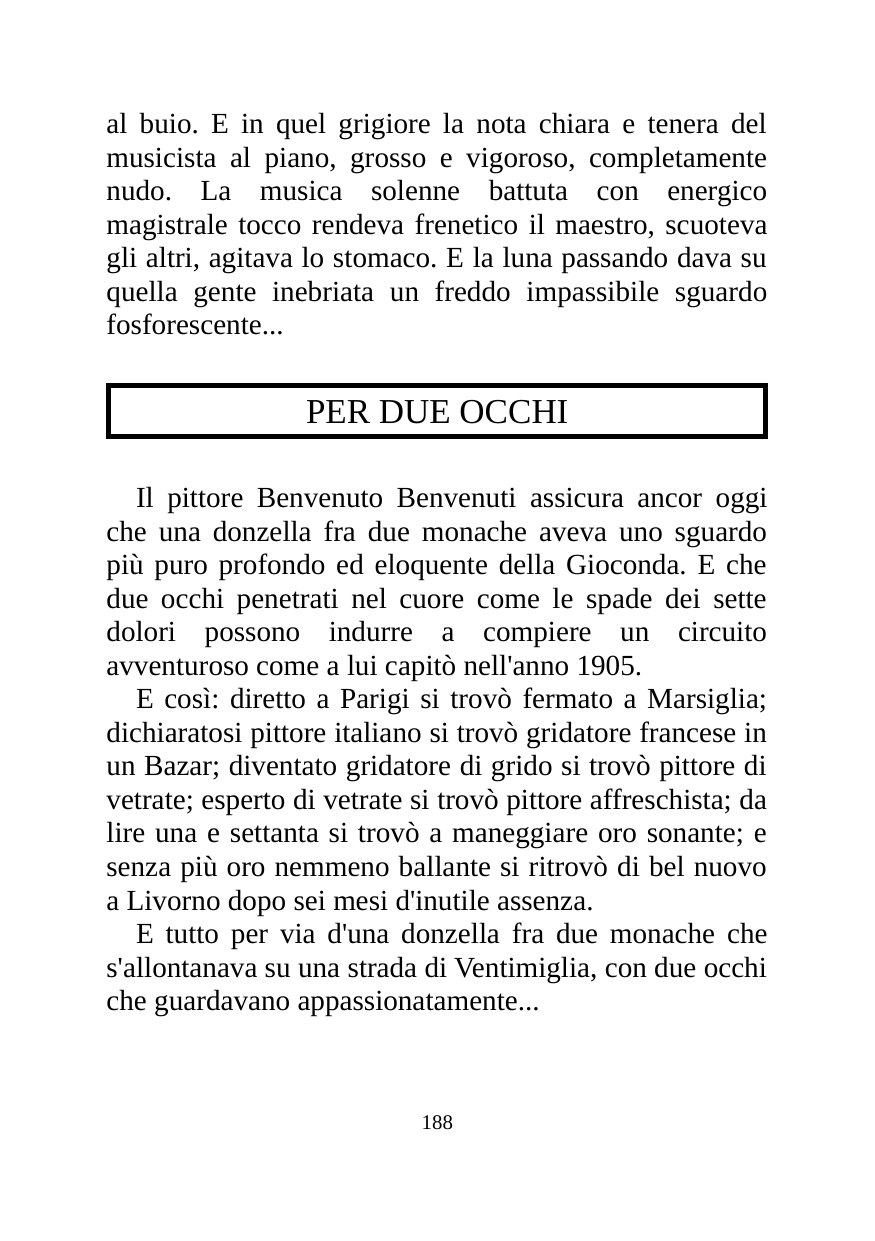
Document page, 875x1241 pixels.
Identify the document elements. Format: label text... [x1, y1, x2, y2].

subtitle PER DUE OCCHI [111, 388, 763, 434]
text E così: diretto a Parigi si trovò fermato a Marsiglia; dichiaratosi pittore italiano si trovò gridatore francese in un Bazar; diventato gridatore di grido si trovò pittore di vetrate; esperto di vetrate si trovò pittore affreschista; da lire una e settanta si trovò a maneggiare oro sonante; e senza più oro nemmeno ballante si ritrovò di bel nuovo a Livorno dopo sei mesi d'inutile assenza. [106, 681, 768, 916]
text al buio. E in quel grigiore la nota chiara e tenera del musicista al piano, grosso e vigoroso, completamente nudo. La musica solenne battuta con energico magistrale tocco rendeva frenetico il maestro, scuoteva gli altri, agitava lo stomaco. E la luna passando dava su quella gente inebriata un freddo impassibile sguardo fosforescente... [106, 106, 768, 341]
text E tutto per via d'una donzella fra due monache che s'allontanava su una strada di Ventimiglia, con due occhi che guardavano appassionatamente... [106, 916, 768, 1017]
text Il pittore Benvenuto Benvenuti assicura ancor oggi che una donzella fra due monache aveva uno sguardo più puro profondo ed eloquente della Gioconda. E che due occhi penetrati nel cuore come le spade dei sette dolori possono indurre a compiere un circuito avventuroso come a lui capitò nell'anno 1905. [106, 480, 768, 681]
